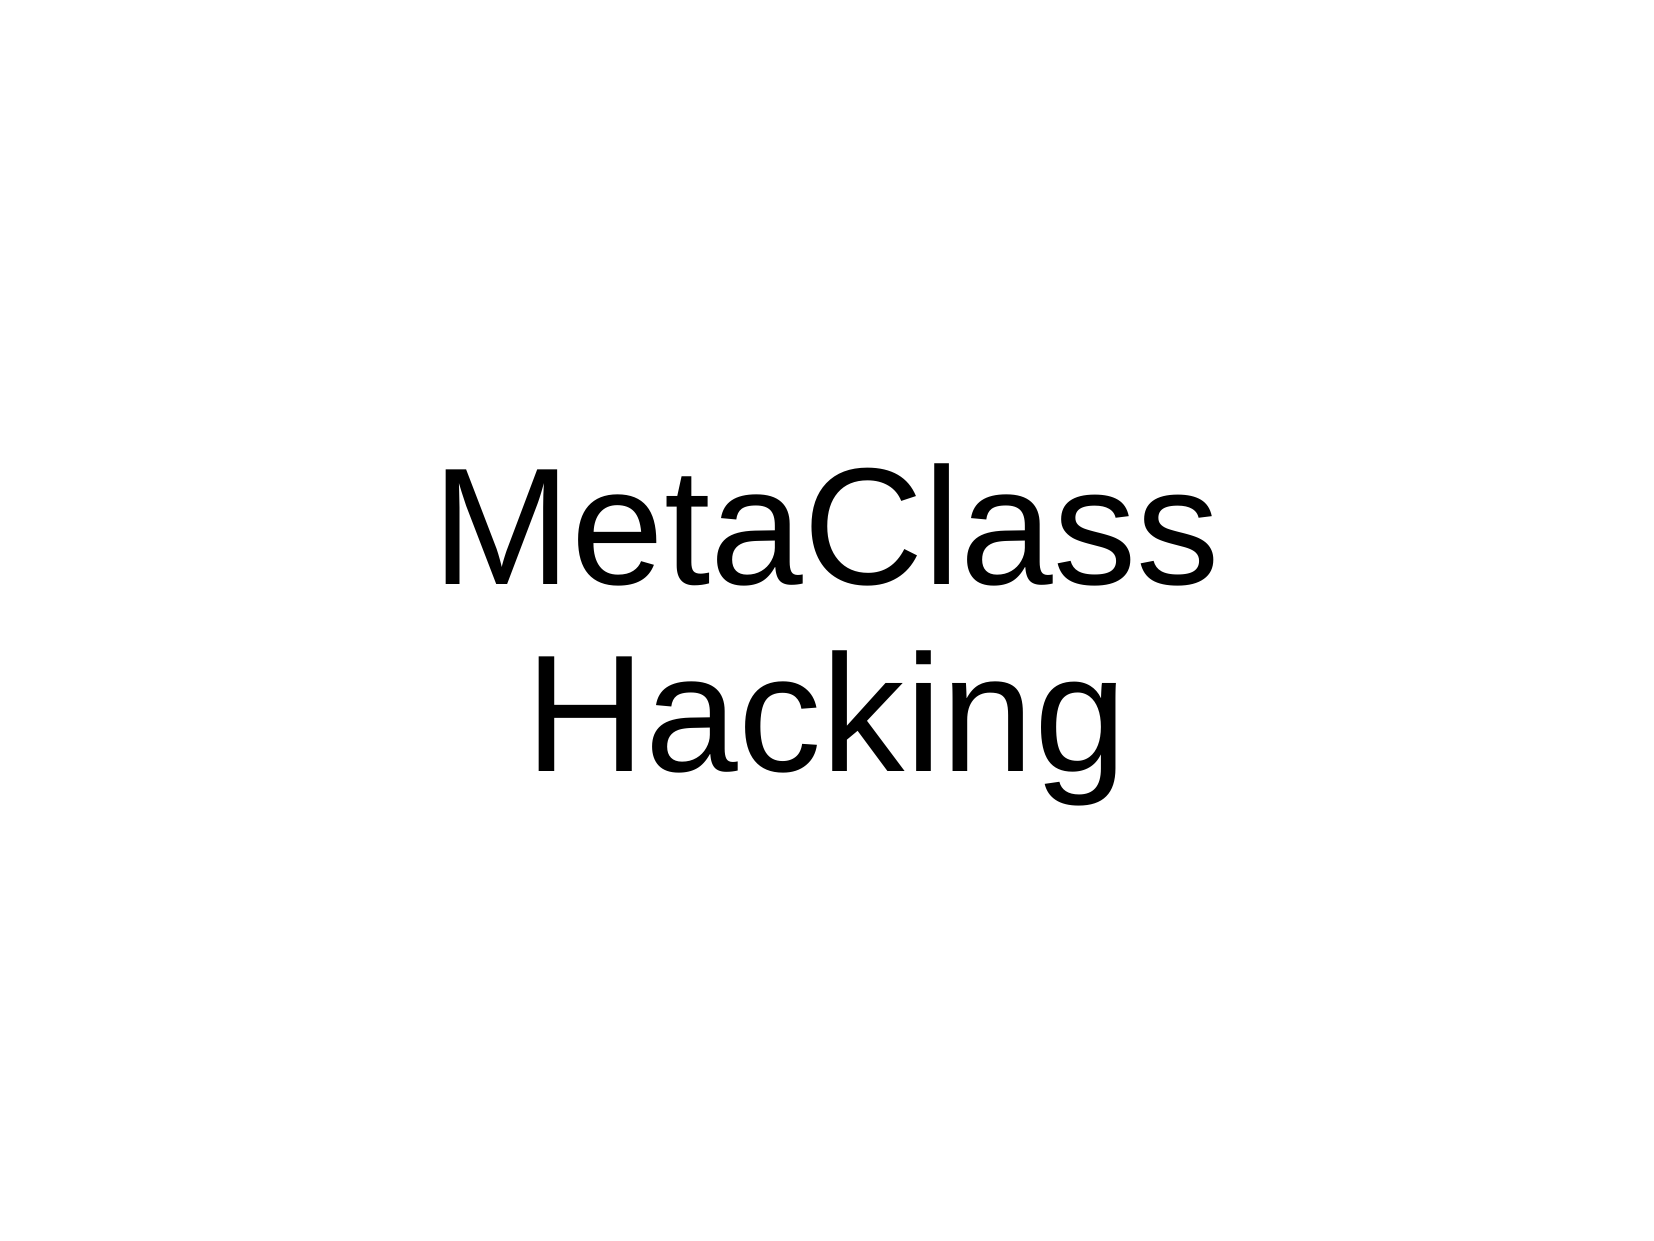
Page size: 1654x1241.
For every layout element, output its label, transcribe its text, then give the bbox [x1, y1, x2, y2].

text_box MetaClass Hacking [144, 426, 1510, 814]
